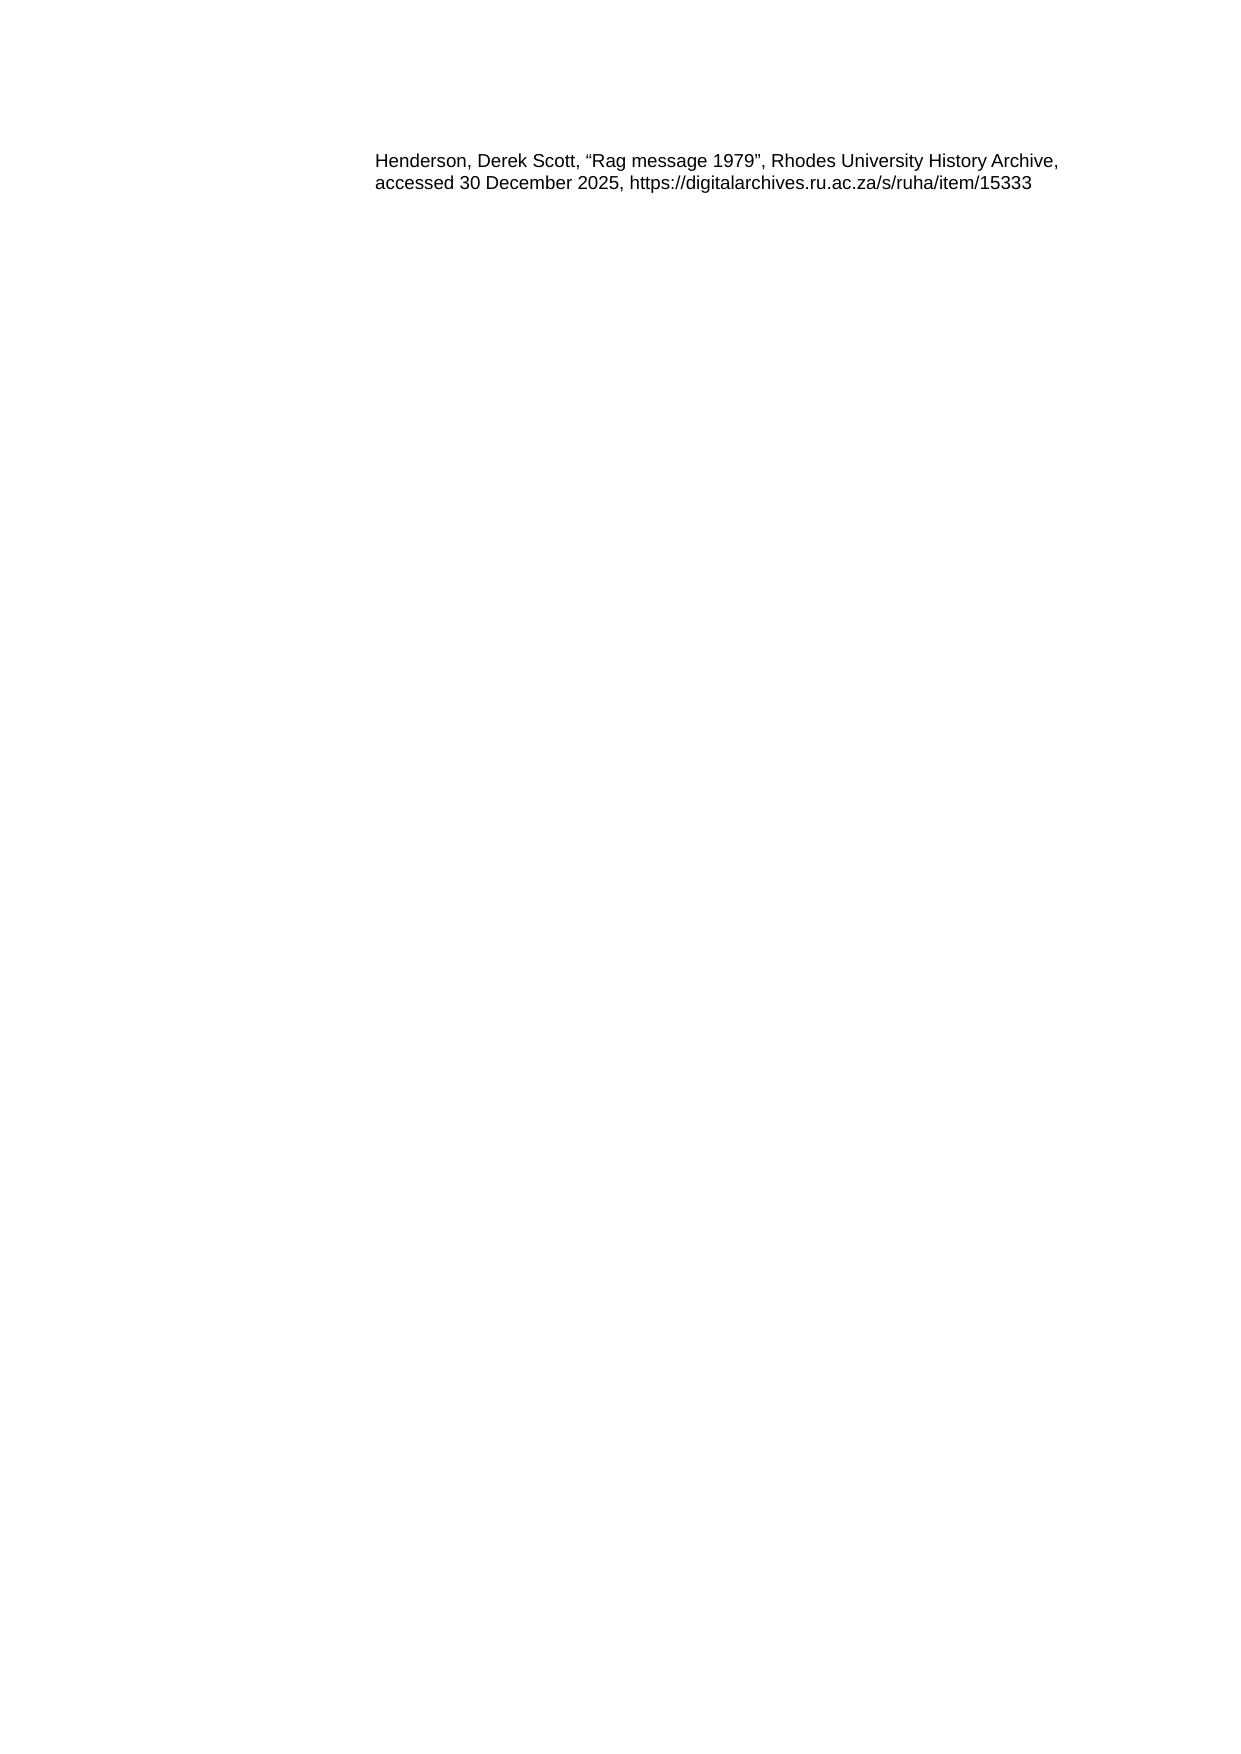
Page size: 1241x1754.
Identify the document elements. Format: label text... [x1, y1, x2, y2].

text Henderson, Derek Scott, “Rag message 1979”, Rhodes University History Archive, accessed 30 December 2025, https://digitalarchives.ru.ac.za/s/ruha/item/15333 [375, 150, 1090, 193]
